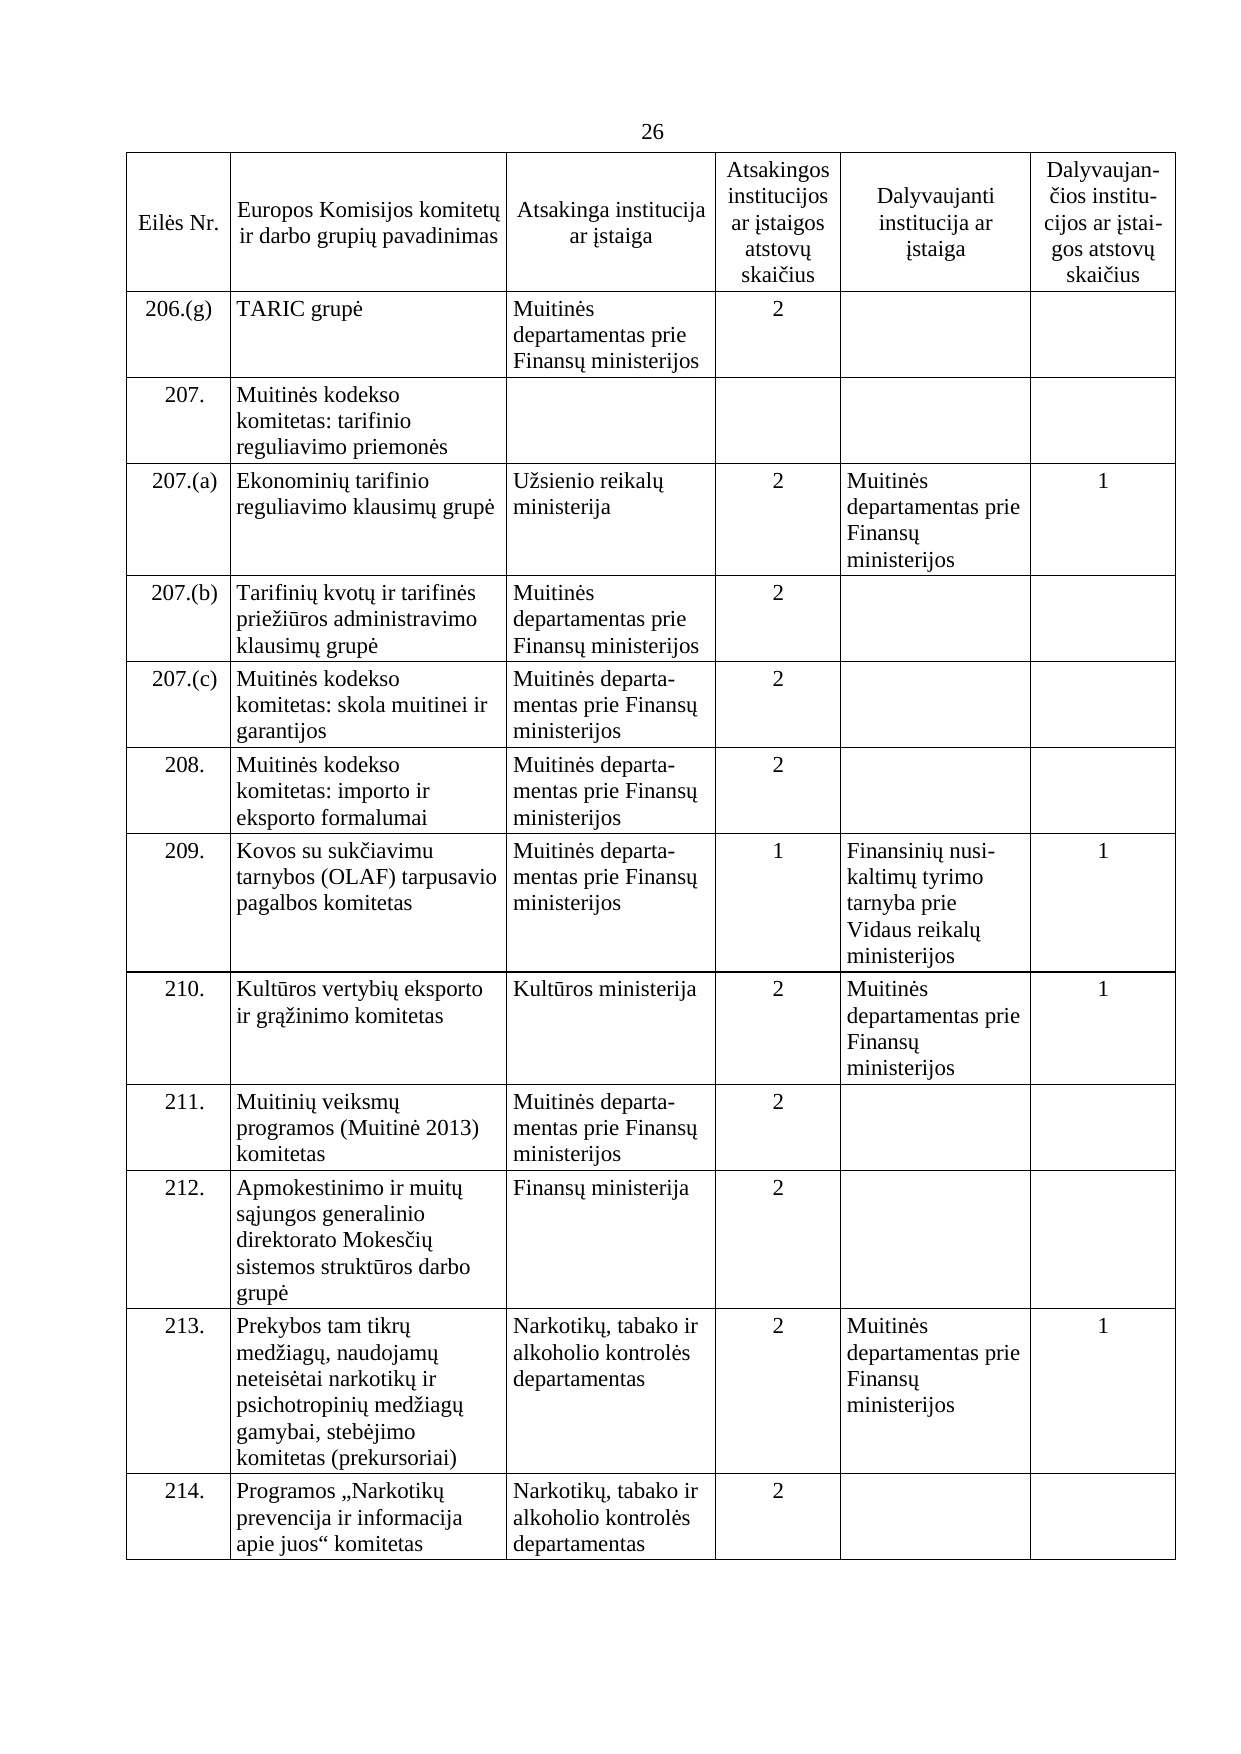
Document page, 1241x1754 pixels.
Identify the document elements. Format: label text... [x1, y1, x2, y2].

table_cell [841, 662, 1030, 747]
table_cell 1 [1031, 973, 1175, 1084]
table_cell 207.(c) [127, 662, 230, 747]
table_cell 212. [127, 1171, 230, 1308]
table_cell [1031, 748, 1175, 833]
table_cell [841, 378, 1030, 463]
table_cell Narkotikų, tabako ir alkoholio kontrolės departamentas [507, 1309, 715, 1473]
table_cell [1031, 576, 1175, 661]
table_cell 2 [716, 1171, 840, 1308]
table_header Dalyvaujan­čios institu­cijos ar įstai­gos atstovų skaičius [1031, 153, 1175, 291]
table_cell 2 [716, 576, 840, 661]
table_cell [1031, 292, 1175, 377]
table_cell [1031, 378, 1175, 463]
table_cell Muitinės departamentas prie Finansų ministerijos [841, 973, 1030, 1084]
table_cell Muitinės departamentas prie Finansų ministerijos [841, 1309, 1030, 1473]
table_cell TARIC grupė [231, 292, 506, 377]
table_cell 2 [716, 973, 840, 1084]
table_cell Kultūros vertybių eksporto ir grąžinimo komitetas [231, 973, 506, 1084]
table_cell 2 [716, 1309, 840, 1473]
table_cell [1031, 1171, 1175, 1308]
table_cell Užsienio reikalų ministerija [507, 464, 715, 575]
table_cell Finansinių nusi­kaltimų tyrimo tarnyba prie Vidaus reikalų ministerijos [841, 834, 1030, 971]
table_cell Muitinės departamentas prie Finan­sų ministerijos [507, 292, 715, 377]
table_cell Muitinės departamentas prie Finan­sų ministerijos [507, 576, 715, 661]
table_cell [1031, 1474, 1175, 1559]
table_cell Muitinės departamentas prie Finan­sų ministerijos [841, 464, 1030, 575]
table_cell [841, 576, 1030, 661]
table_cell 206.(g) [127, 292, 230, 377]
table_cell Muitinės departa­mentas prie Finan­sų ministerijos [507, 1085, 715, 1170]
table_cell Ekonominių tarifinio reguliavimo klausimų grupė [231, 464, 506, 575]
table_cell 207. [127, 378, 230, 463]
table_cell 209. [127, 834, 230, 971]
table_cell [841, 1085, 1030, 1170]
table_header Atsakingos institucijos ar įstaigos atstovų skaičius [716, 153, 840, 291]
table_cell Muitinės departa­mentas prie Finan­sų ministerijos [507, 834, 715, 971]
table_cell Muitinių veiksmų programos (Muitinė 2013) komitetas [231, 1085, 506, 1170]
table_cell [1031, 1085, 1175, 1170]
table_cell Tarifinių kvotų ir tarifinės priežiūros administravimo klausimų grupė [231, 576, 506, 661]
table_cell [507, 378, 715, 463]
table_cell 207.(b) [127, 576, 230, 661]
table_cell [841, 748, 1030, 833]
table_cell 211. [127, 1085, 230, 1170]
table_cell 2 [716, 1085, 840, 1170]
table_cell Muitinės kodekso komitetas: tarifinio reguliavimo priemonės [231, 378, 506, 463]
table_cell 210. [127, 973, 230, 1084]
table_header Atsakinga institucija ar įstaiga [507, 153, 715, 291]
table_cell Narkotikų, tabako ir alkoholio kontrolės departamentas [507, 1474, 715, 1559]
table_cell 2 [716, 292, 840, 377]
table_cell Kultūros ministerija [507, 973, 715, 1084]
table_cell 1 [1031, 464, 1175, 575]
table_cell 2 [716, 464, 840, 575]
table_cell Muitinės kodekso komitetas: skola muitinei ir garantijos [231, 662, 506, 747]
table_cell Prekybos tam tikrų medžiagų, naudojamų neteisėtai narkotikų ir psichotropinių medžiagų gamybai, stebėjimo komitetas (prekursoriai) [231, 1309, 506, 1473]
table_cell 214. [127, 1474, 230, 1559]
table_cell Apmokestinimo ir muitų sąjungos generalinio direktorato Mokesčių sistemos struktūros darbo grupė [231, 1171, 506, 1308]
table_cell Finansų ministerija [507, 1171, 715, 1308]
table_cell Kovos su sukčiavimu tarnybos (OLAF) tarpusavio pagalbos komitetas [231, 834, 506, 971]
table_cell Programos „Narkotikų prevencija ir informacija apie juos“ komitetas [231, 1474, 506, 1559]
table_cell 1 [1031, 1309, 1175, 1473]
table_cell 2 [716, 662, 840, 747]
table_header Europos Komisijos komitetų ir darbo grupių pavadinimas [231, 153, 506, 291]
table_cell 2 [716, 1474, 840, 1559]
table_cell 208. [127, 748, 230, 833]
table_cell 213. [127, 1309, 230, 1473]
table_cell [841, 292, 1030, 377]
table_cell Muitinės departa­mentas prie Finan­sų ministerijos [507, 748, 715, 833]
table_header Eilės Nr. [127, 153, 230, 291]
table_cell Muitinės departa­mentas prie Finan­sų ministerijos [507, 662, 715, 747]
table_cell 1 [1031, 834, 1175, 971]
table_cell 207.(a) [127, 464, 230, 575]
table_cell [841, 1474, 1030, 1559]
table_cell [1031, 662, 1175, 747]
table_cell 1 [716, 834, 840, 971]
table_cell 2 [716, 748, 840, 833]
table_cell Muitinės kodekso komitetas: importo ir eksporto formalumai [231, 748, 506, 833]
table_cell [841, 1171, 1030, 1308]
table_header Dalyvaujanti institucija ar įstaiga [841, 153, 1030, 291]
table_cell [716, 378, 840, 463]
